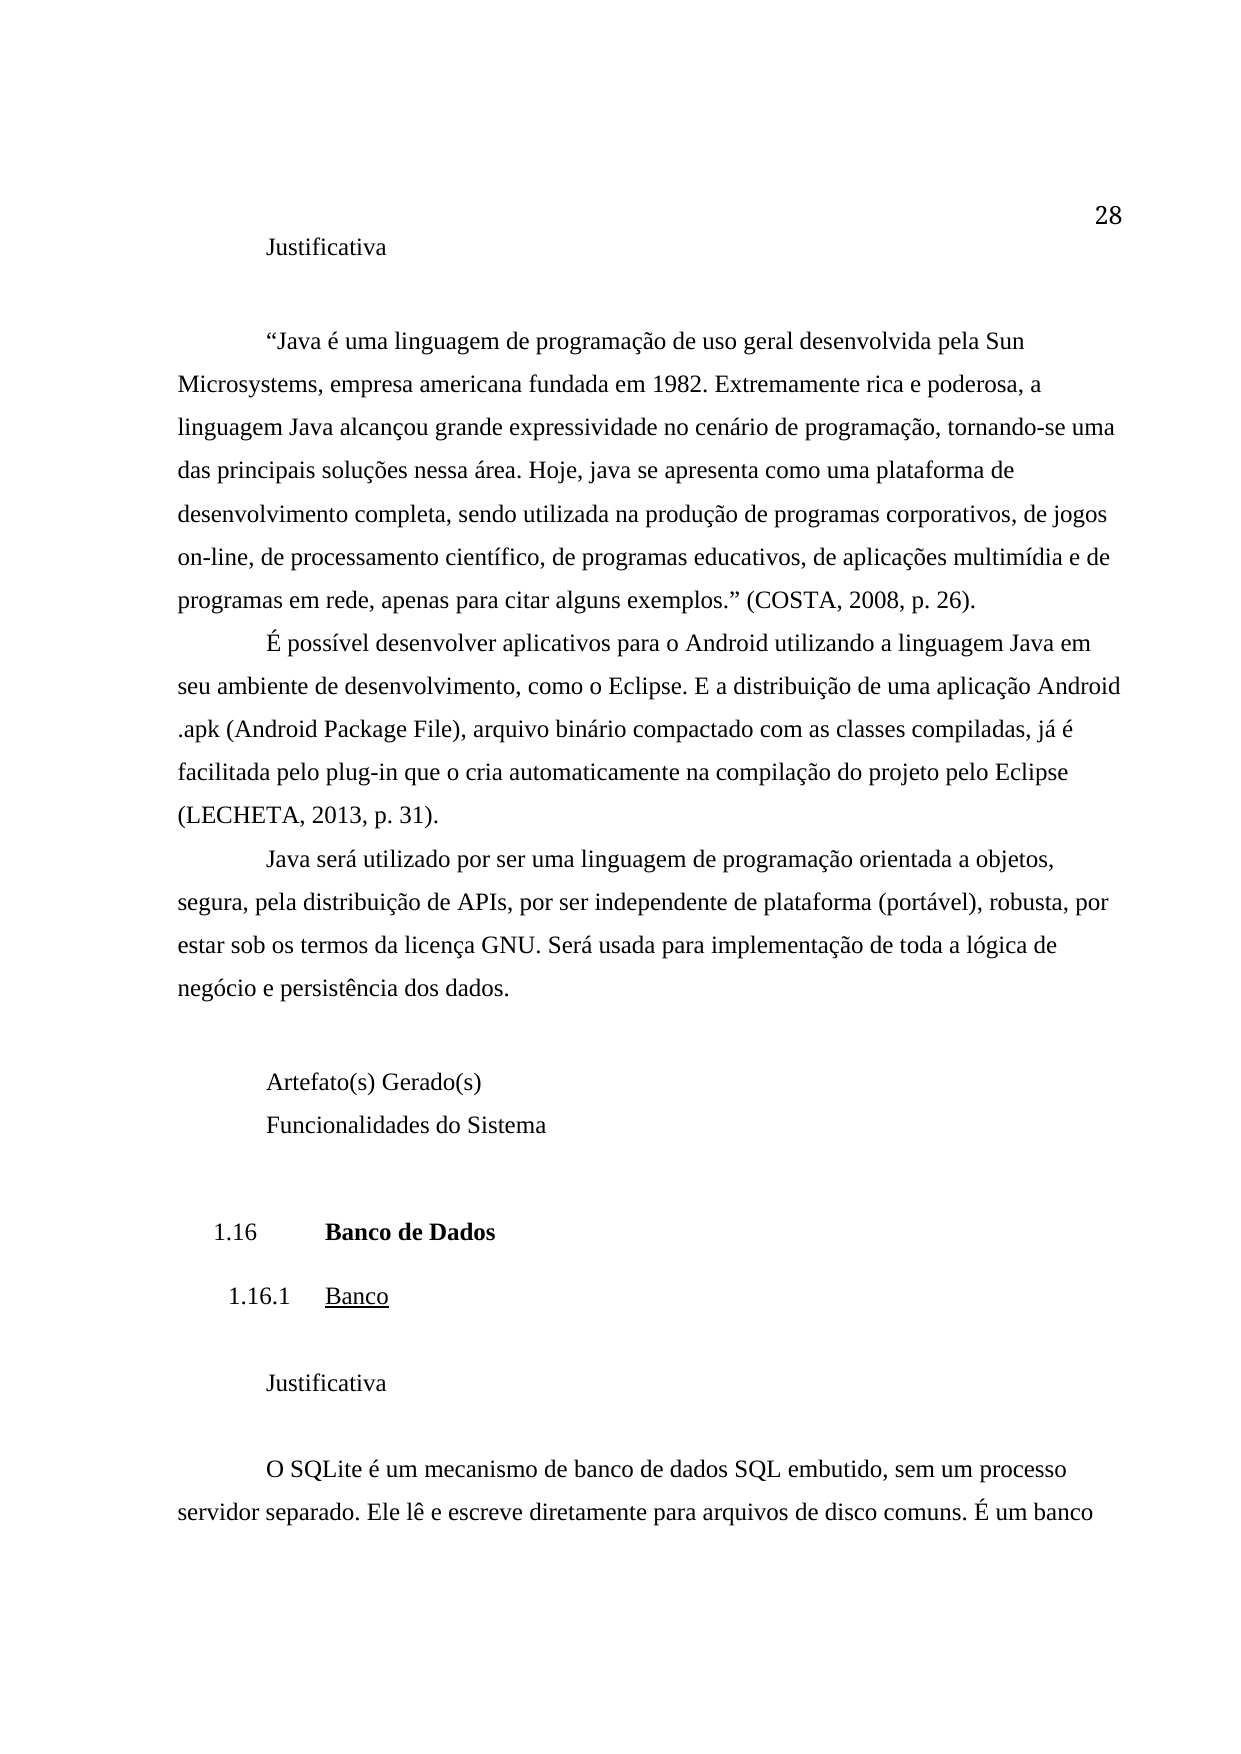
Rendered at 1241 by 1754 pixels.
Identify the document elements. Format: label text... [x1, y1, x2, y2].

text Artefato(s) Gerado(s) [177, 1067, 1122, 1096]
subtitle Banco [222, 1281, 1122, 1310]
text “Java é uma linguagem de programação de uso geral desenvolvida pela Sun Microsystems, empresa americana fundada em 1982. Extremamente rica e poderosa, a linguagem Java alcançou grande expressividade no cenário de programação, tornando-se uma das principais soluções nessa área. Hoje, java se apresenta como uma plataforma de desenvolvimento completa, sendo utilizada na produção de programas corporativos, de jogos on-line, de processamento científico, de programas educativos, de aplicações multimídia e de programas em rede, apenas para citar alguns exemplos.” (COSTA, 2008, p. 26). [177, 326, 1122, 614]
text Justificativa [177, 1368, 1122, 1396]
text Justificativa [177, 232, 1122, 261]
text Java será utilizado por ser uma linguagem de programação orientada a objetos, segura, pela distribuição de APIs, por ser independente de plataforma (portável), robusta, por estar sob os termos da licença GNU. Será usada para implementação de toda a lógica de negócio e persistência dos dados. [177, 844, 1122, 1002]
text O SQLite é um mecanismo de banco de dados SQL embutido, sem um processo servidor separado. Ele lê e escreve diretamente para arquivos de disco comuns. É um banco [177, 1454, 1122, 1526]
text Funcionalidades do Sistema [177, 1110, 1122, 1139]
text É possível desenvolver aplicativos para o Android utilizando a linguagem Java em seu ambiente de desenvolvimento, como o Eclipse. E a distribuição de uma aplicação Android .apk (Android Package File), arquivo binário compactado com as classes compiladas, já é facilitada pelo plug-in que o cria automaticamente na compilação do projeto pelo Eclipse (LECHETA, 2013, p. 31). [177, 628, 1122, 829]
subtitle Banco de Dados [207, 1217, 1122, 1246]
